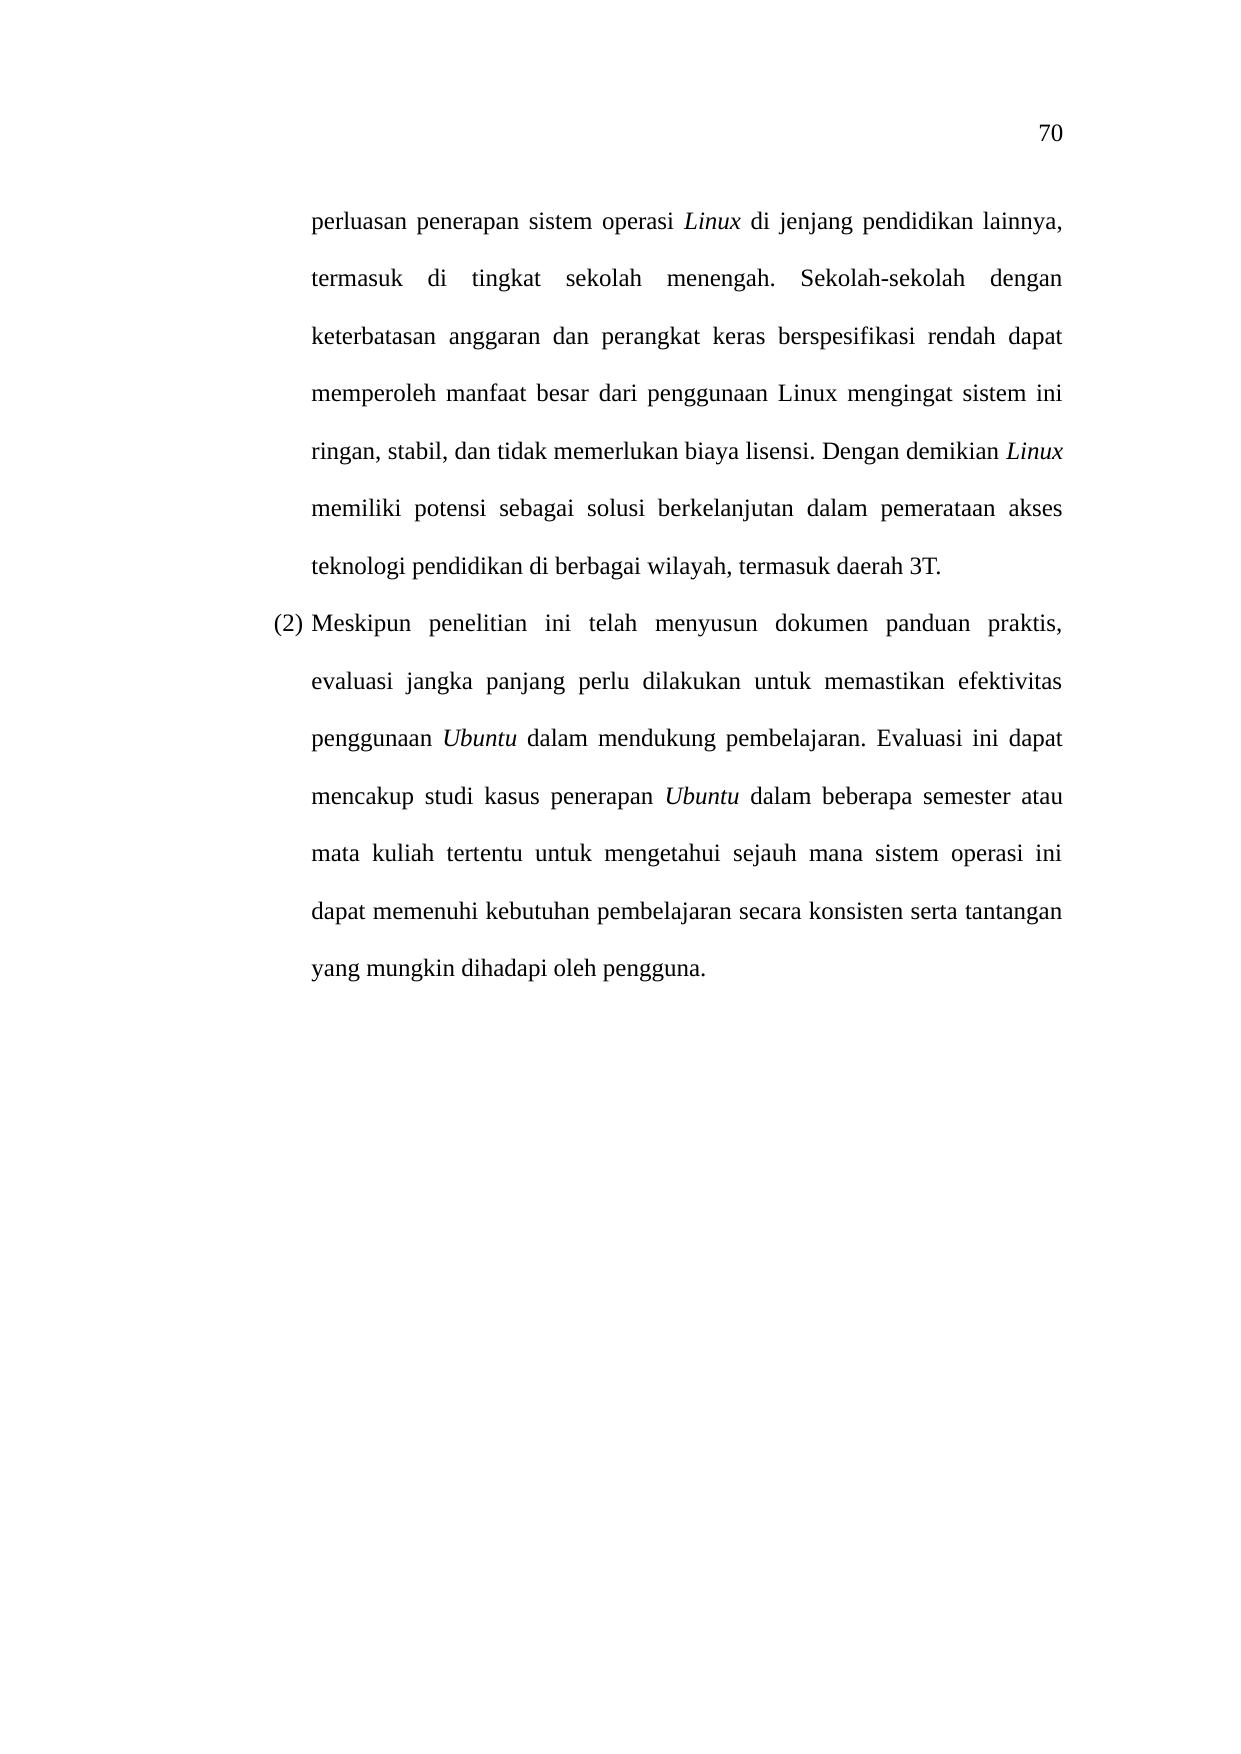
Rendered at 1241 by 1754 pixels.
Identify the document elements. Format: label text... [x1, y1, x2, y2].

list Meskipun penelitian ini telah menyusun dokumen panduan praktis, evaluasi jangka panjang perlu dilakukan untuk memastikan efektivitas penggunaan Ubuntu dalam mendukung pembelajaran. Evaluasi ini dapat mencakup studi kasus penerapan Ubuntu dalam beberapa semester atau mata kuliah tertentu untuk mengetahui sejauh mana sistem operasi ini dapat memenuhi kebutuhan pembelajaran secara konsisten serta tantangan yang mungkin dihadapi oleh pengguna. [274, 608, 1063, 982]
list perluasan penerapan sistem operasi Linux di jenjang pendidikan lainnya, termasuk di tingkat sekolah menengah. Sekolah-sekolah dengan keterbatasan anggaran dan perangkat keras berspesifikasi rendah dapat memperoleh manfaat besar dari penggunaan Linux mengingat sistem ini ringan, stabil, dan tidak memerlukan biaya lisensi. Dengan demikian Linux memiliki potensi sebagai solusi berkelanjutan dalam pemerataan akses teknologi pendidikan di berbagai wilayah, termasuk daerah 3T. [274, 206, 1063, 580]
